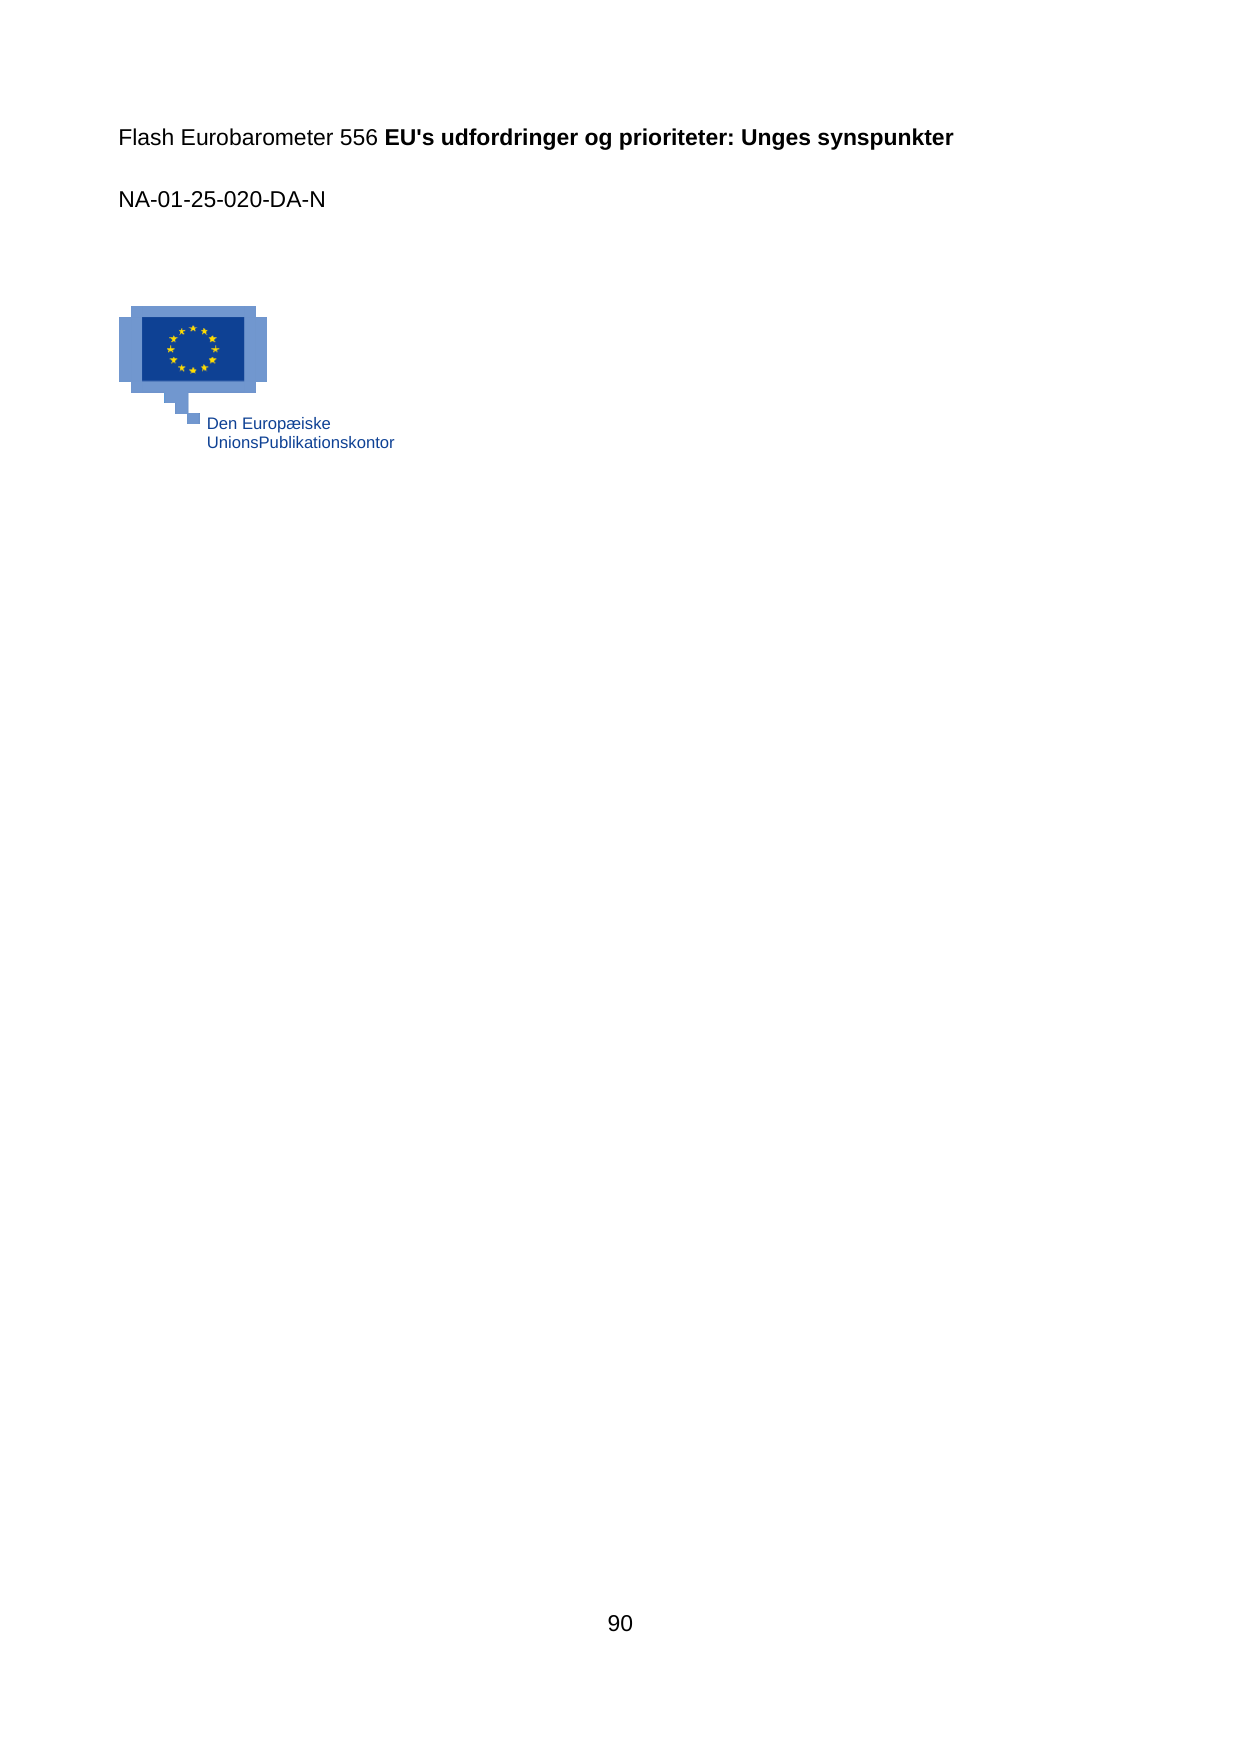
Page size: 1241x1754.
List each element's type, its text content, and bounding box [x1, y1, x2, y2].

text NA-01-25-020-DA-N [118, 186, 1122, 212]
picture [118, 306, 273, 424]
